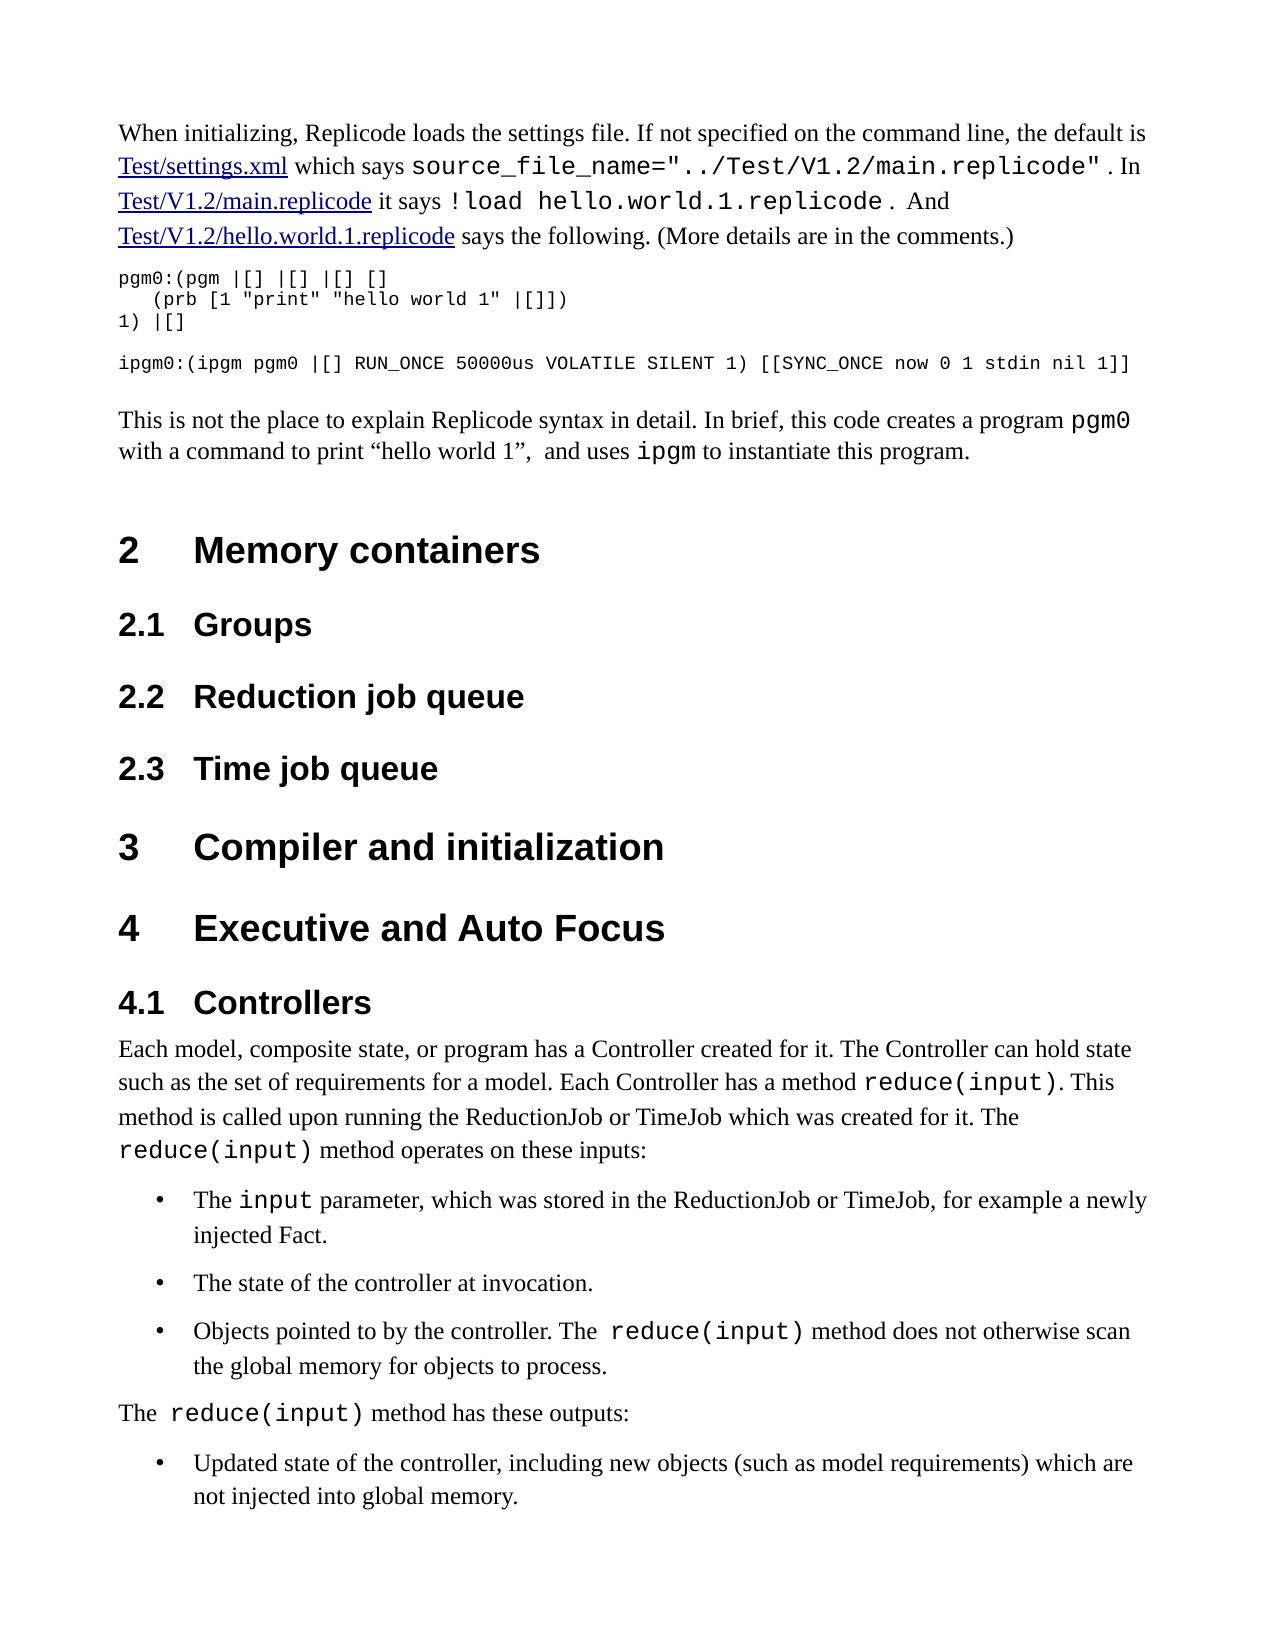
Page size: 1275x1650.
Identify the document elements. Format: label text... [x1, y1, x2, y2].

text The reduce(input) method has these outputs: [118, 1398, 1157, 1429]
subtitle Reduction job queue [118, 677, 1157, 716]
list The input parameter, which was stored in the ReductionJob or TimeJob, for example a newly injected Fact. [156, 1185, 1157, 1249]
list Updated state of the controller, including new objects (such as model requirements) which are not injected into global memory. [156, 1448, 1157, 1510]
subtitle Memory containers [118, 528, 1157, 572]
subtitle Controllers [118, 983, 1157, 1022]
list The state of the controller at invocation. [156, 1268, 1157, 1297]
text pgm0:(pgm |[] |[] |[] [] [118, 269, 1157, 290]
text ipgm0:(ipgm pgm0 |[] RUN_ONCE 50000us VOLATILE SILENT 1) [[SYNC_ONCE now 0 1 stdin nil 1]] [118, 354, 1157, 375]
subtitle Executive and Auto Focus [118, 906, 1157, 950]
text Each model, composite state, or program has a Controller created for it. The Controller can hold state such as the set of requirements for a model. Each Controller has a method reduce(input). This method is called upon running the ReductionJob or TimeJob which was created for it. The reduce(input) method operates on these inputs: [118, 1034, 1157, 1166]
text This is not the place to explain Replicode syntax in detail. In brief, this code creates a program pgm0 with a command to print “hello world 1”, and uses ipgm to instantiate this program. [118, 405, 1157, 467]
subtitle Time job queue [118, 749, 1157, 787]
subtitle Groups [118, 605, 1157, 643]
list Objects pointed to by the controller. The reduce(input) method does not otherwise scan the global memory for objects to process. [156, 1316, 1157, 1379]
text 1) |[] [118, 311, 1157, 333]
text (prb [1 "print" "hello world 1" |[]]) [118, 290, 1157, 311]
text When initializing, Replicode loads the settings file. If not specified on the command line, the default is Test/settings.xml which says source_file_name="../Test/V1.2/main.replicode" . In Test/V1.2/main.replicode it says !load hello.world.1.replicode . And Test/V1.2/hello.world.1.replicode says the following. (More details are in the comments.) [118, 118, 1157, 250]
subtitle Compiler and initialization [118, 825, 1157, 869]
